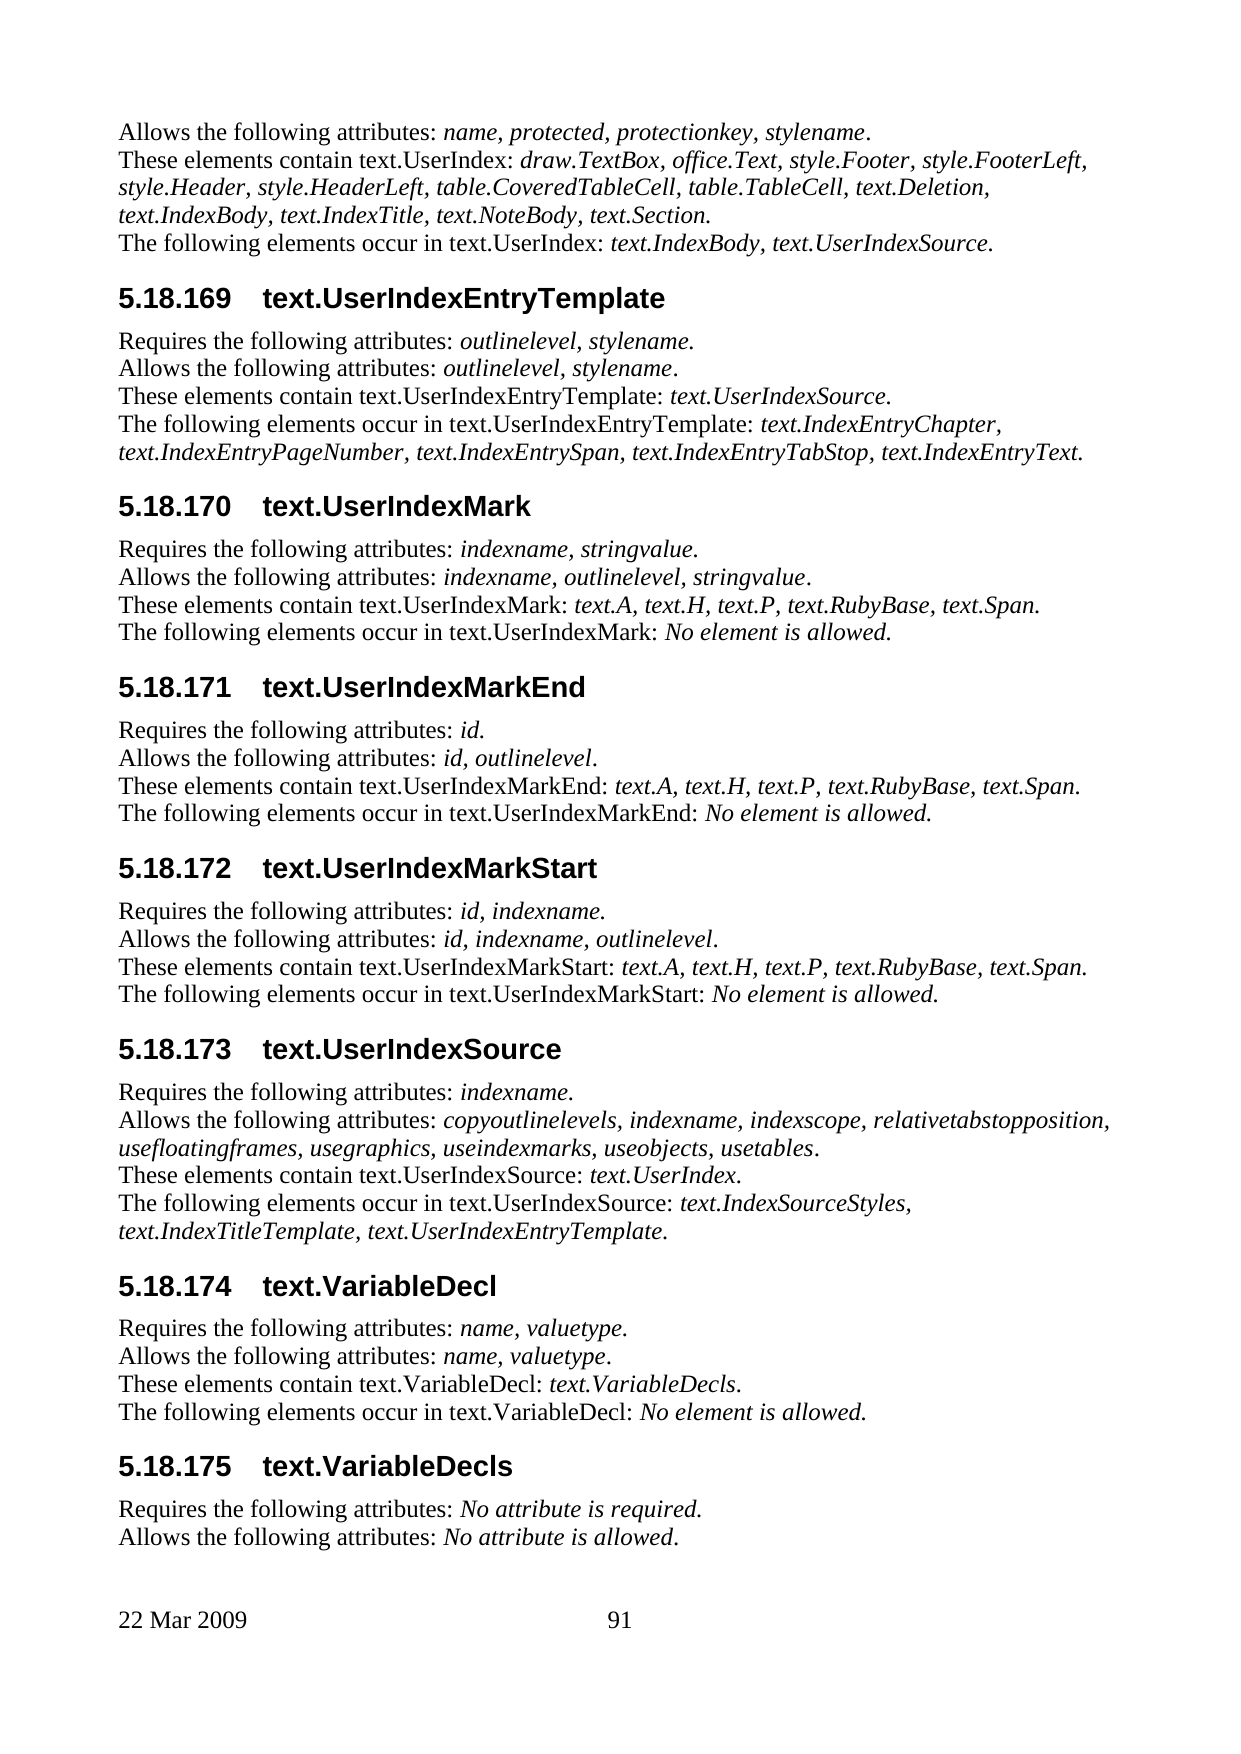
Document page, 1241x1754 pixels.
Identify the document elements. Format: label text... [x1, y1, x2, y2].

text These elements contain text.UserIndexSource: text.UserIndex. [118, 1161, 1122, 1189]
subtitle text.UserIndexEntryTemplate [118, 282, 1122, 314]
text The following elements occur in text.UserIndexMark: No element is allowed. [118, 618, 1122, 646]
text Allows the following attributes: outlinelevel, stylename. [118, 354, 1122, 382]
text Allows the following attributes: name, valuetype. [118, 1342, 1122, 1370]
text These elements contain text.UserIndexEntryTemplate: text.UserIndexSource. [118, 382, 1122, 410]
text Requires the following attributes: outlinelevel, stylename. [118, 327, 1122, 354]
text Requires the following attributes: id, indexname. [118, 897, 1122, 925]
text The following elements occur in text.UserIndexEntryTemplate: text.IndexEntryChapter, text.IndexEntryPageNumber, text.IndexEntrySpan, text.IndexEntryTabStop, text.IndexEntryText. [118, 410, 1122, 465]
subtitle text.VariableDecls [118, 1450, 1122, 1483]
text Allows the following attributes: id, indexname, outlinelevel. [118, 925, 1122, 953]
text Allows the following attributes: id, outlinelevel. [118, 744, 1122, 772]
text The following elements occur in text.UserIndexMarkStart: No element is allowed. [118, 980, 1122, 1008]
text The following elements occur in text.UserIndexSource: text.IndexSourceStyles, text.IndexTitleTemplate, text.UserIndexEntryTemplate. [118, 1189, 1122, 1244]
text The following elements occur in text.UserIndex: text.IndexBody, text.UserIndexSource. [118, 229, 1122, 257]
text Allows the following attributes: copyoutlinelevels, indexname, indexscope, relativetabstopposition, usefloatingframes, usegraphics, useindexmarks, useobjects, usetables. [118, 1106, 1122, 1161]
text Allows the following attributes: name, protected, protectionkey, stylename. [118, 118, 1122, 146]
text Allows the following attributes: indexname, outlinelevel, stringvalue. [118, 563, 1122, 591]
subtitle text.UserIndexMark [118, 490, 1122, 523]
subtitle text.UserIndexSource [118, 1033, 1122, 1066]
text These elements contain text.UserIndexMarkStart: text.A, text.H, text.P, text.RubyBase, text.Span. [118, 953, 1122, 980]
text Allows the following attributes: No attribute is allowed. [118, 1523, 1122, 1551]
text These elements contain text.UserIndexMark: text.A, text.H, text.P, text.RubyBase, text.Span. [118, 591, 1122, 618]
subtitle text.UserIndexMarkStart [118, 852, 1122, 885]
subtitle text.VariableDecl [118, 1269, 1122, 1302]
text The following elements occur in text.VariableDecl: No element is allowed. [118, 1398, 1122, 1425]
text These elements contain text.VariableDecl: text.VariableDecls. [118, 1370, 1122, 1398]
text Requires the following attributes: No attribute is required. [118, 1496, 1122, 1523]
text Requires the following attributes: id. [118, 716, 1122, 744]
text Requires the following attributes: name, valuetype. [118, 1314, 1122, 1342]
subtitle text.UserIndexMarkEnd [118, 671, 1122, 704]
text The following elements occur in text.UserIndexMarkEnd: No element is allowed. [118, 799, 1122, 827]
text These elements contain text.UserIndex: draw.TextBox, office.Text, style.Footer, style.FooterLeft, style.Header, style.HeaderLeft, table.CoveredTableCell, table.TableCell, text.Deletion, text.IndexBody, text.IndexTitle, text.NoteBody, text.Section. [118, 146, 1122, 229]
text Requires the following attributes: indexname. [118, 1078, 1122, 1106]
text Requires the following attributes: indexname, stringvalue. [118, 535, 1122, 563]
text These elements contain text.UserIndexMarkEnd: text.A, text.H, text.P, text.RubyBase, text.Span. [118, 772, 1122, 799]
